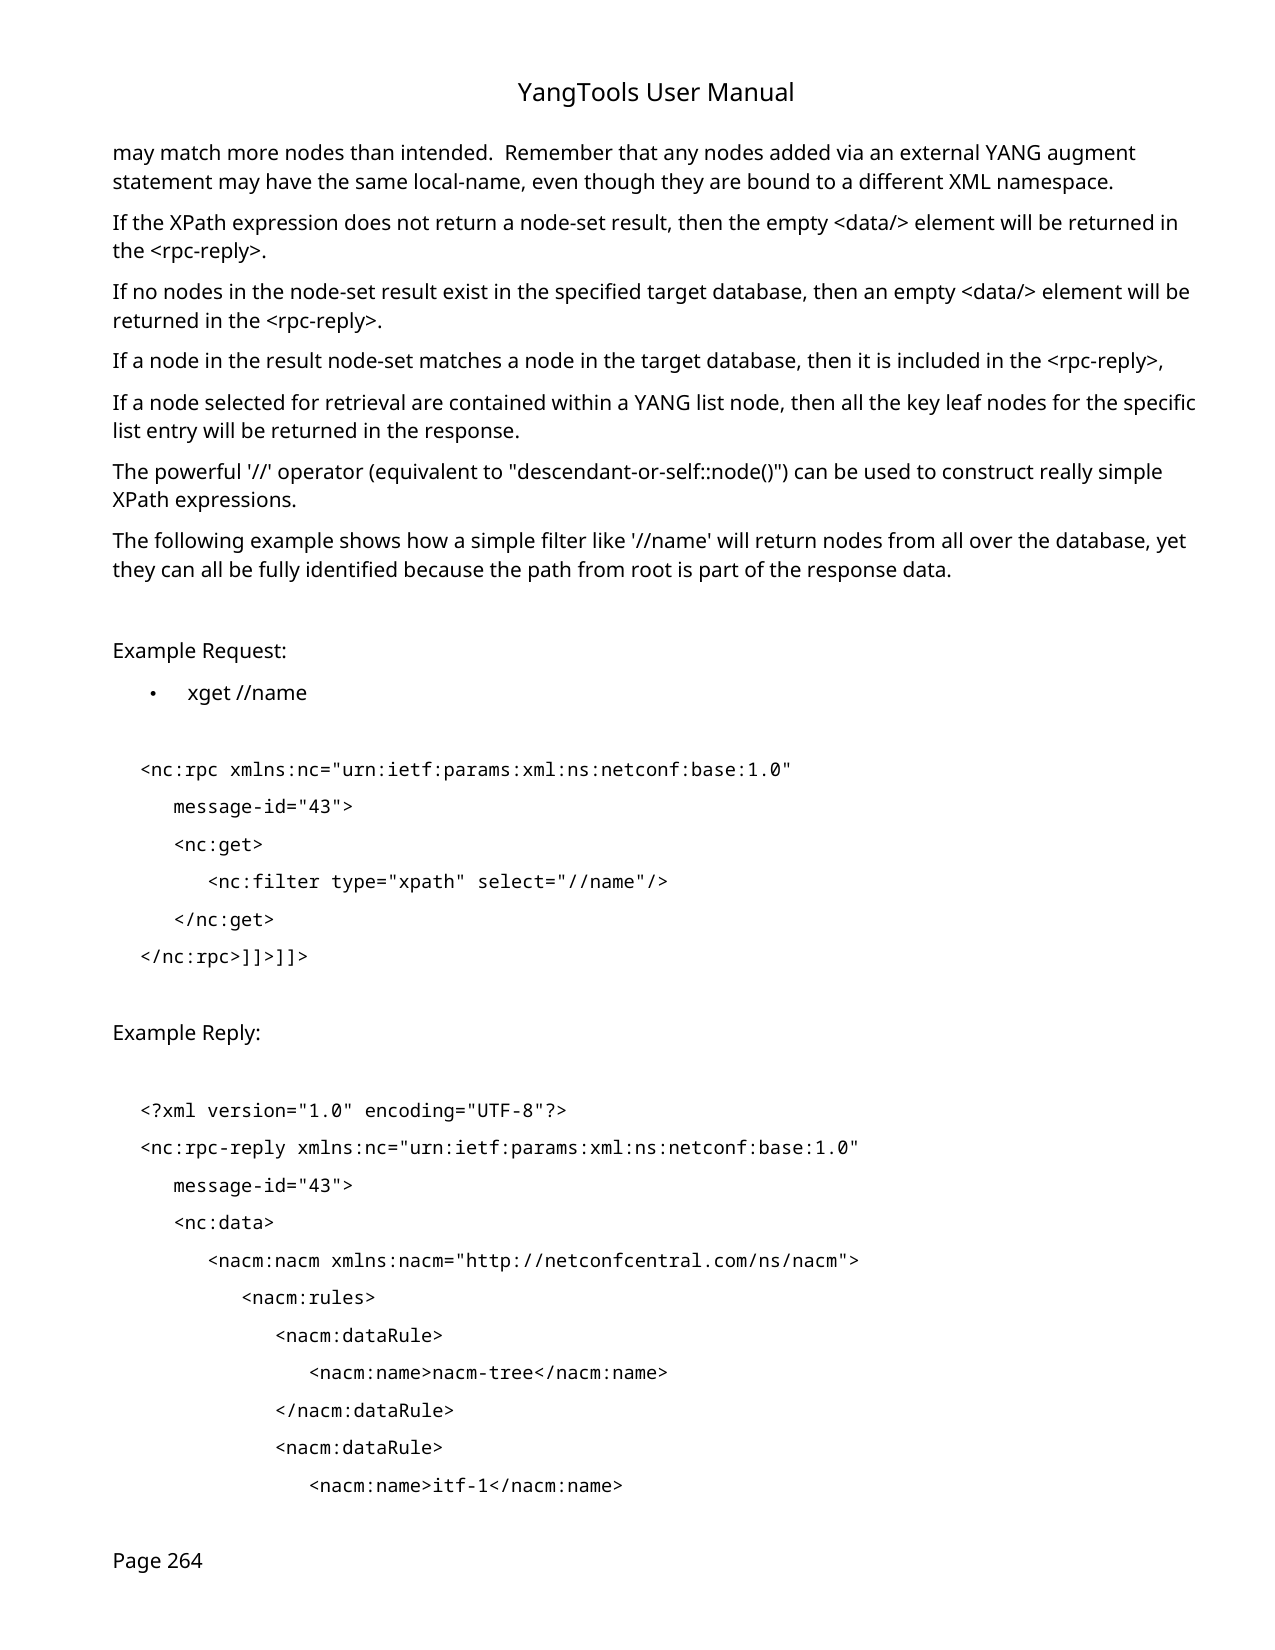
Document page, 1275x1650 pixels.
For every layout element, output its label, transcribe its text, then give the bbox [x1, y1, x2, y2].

text <nacm:name>itf-1</nacm:name> [139, 1472, 1200, 1497]
text </nc:rpc>]]>]]> [139, 943, 1200, 969]
text </nc:get> [139, 906, 1200, 932]
text <nc:rpc-reply xmlns:nc="urn:ietf:params:xml:ns:netconf:base:1.0" [139, 1134, 1200, 1160]
text <nc:data> [139, 1209, 1200, 1235]
text Example Reply: [112, 1018, 1200, 1047]
text Example Request: [112, 637, 1200, 665]
text message-id="43"> [139, 793, 1200, 819]
text If a node selected for retrieval are contained within a YANG list node, then all the key leaf nodes for the specific list entry will be returned in the response. [112, 388, 1200, 444]
text If a node in the result node-set matches a node in the target database, then it is included in the <rpc-reply>, [112, 347, 1200, 375]
text If the XPath expression does not return a node-set result, then the empty <data/> element will be returned in the <rpc-reply>. [112, 208, 1200, 265]
list xget //name [150, 678, 1200, 706]
text <nc:filter type="xpath" select="//name"/> [139, 868, 1200, 894]
text The powerful '//' operator (equivalent to "descendant-or-self::node()") can be used to construct really simple XPath expressions. [112, 457, 1200, 514]
text </nacm:dataRule> [139, 1397, 1200, 1422]
text <nacm:dataRule> [139, 1322, 1200, 1347]
text <nc:get> [139, 831, 1200, 857]
text may match more nodes than intended. Remember that any nodes added via an external YANG augment statement may have the same local-name, even though they are bound to a different XML namespace. [112, 138, 1200, 195]
text <nc:rpc xmlns:nc="urn:ietf:params:xml:ns:netconf:base:1.0" [139, 756, 1200, 782]
text <nacm:rules> [139, 1284, 1200, 1310]
text If no nodes in the node-set result exist in the specified target database, then an empty <data/> element will be returned in the <rpc-reply>. [112, 277, 1200, 334]
text The following example shows how a simple filter like '//name' will return nodes from all over the database, yet they can all be fully identified because the path from root is part of the response data. [112, 526, 1200, 583]
text <nacm:name>nacm-tree</nacm:name> [139, 1359, 1200, 1385]
text <?xml version="1.0" encoding="UTF-8"?> [139, 1097, 1200, 1122]
text <nacm:nacm xmlns:nacm="http://netconfcentral.com/ns/nacm"> [139, 1247, 1200, 1272]
text <nacm:dataRule> [139, 1434, 1200, 1460]
text message-id="43"> [139, 1172, 1200, 1197]
